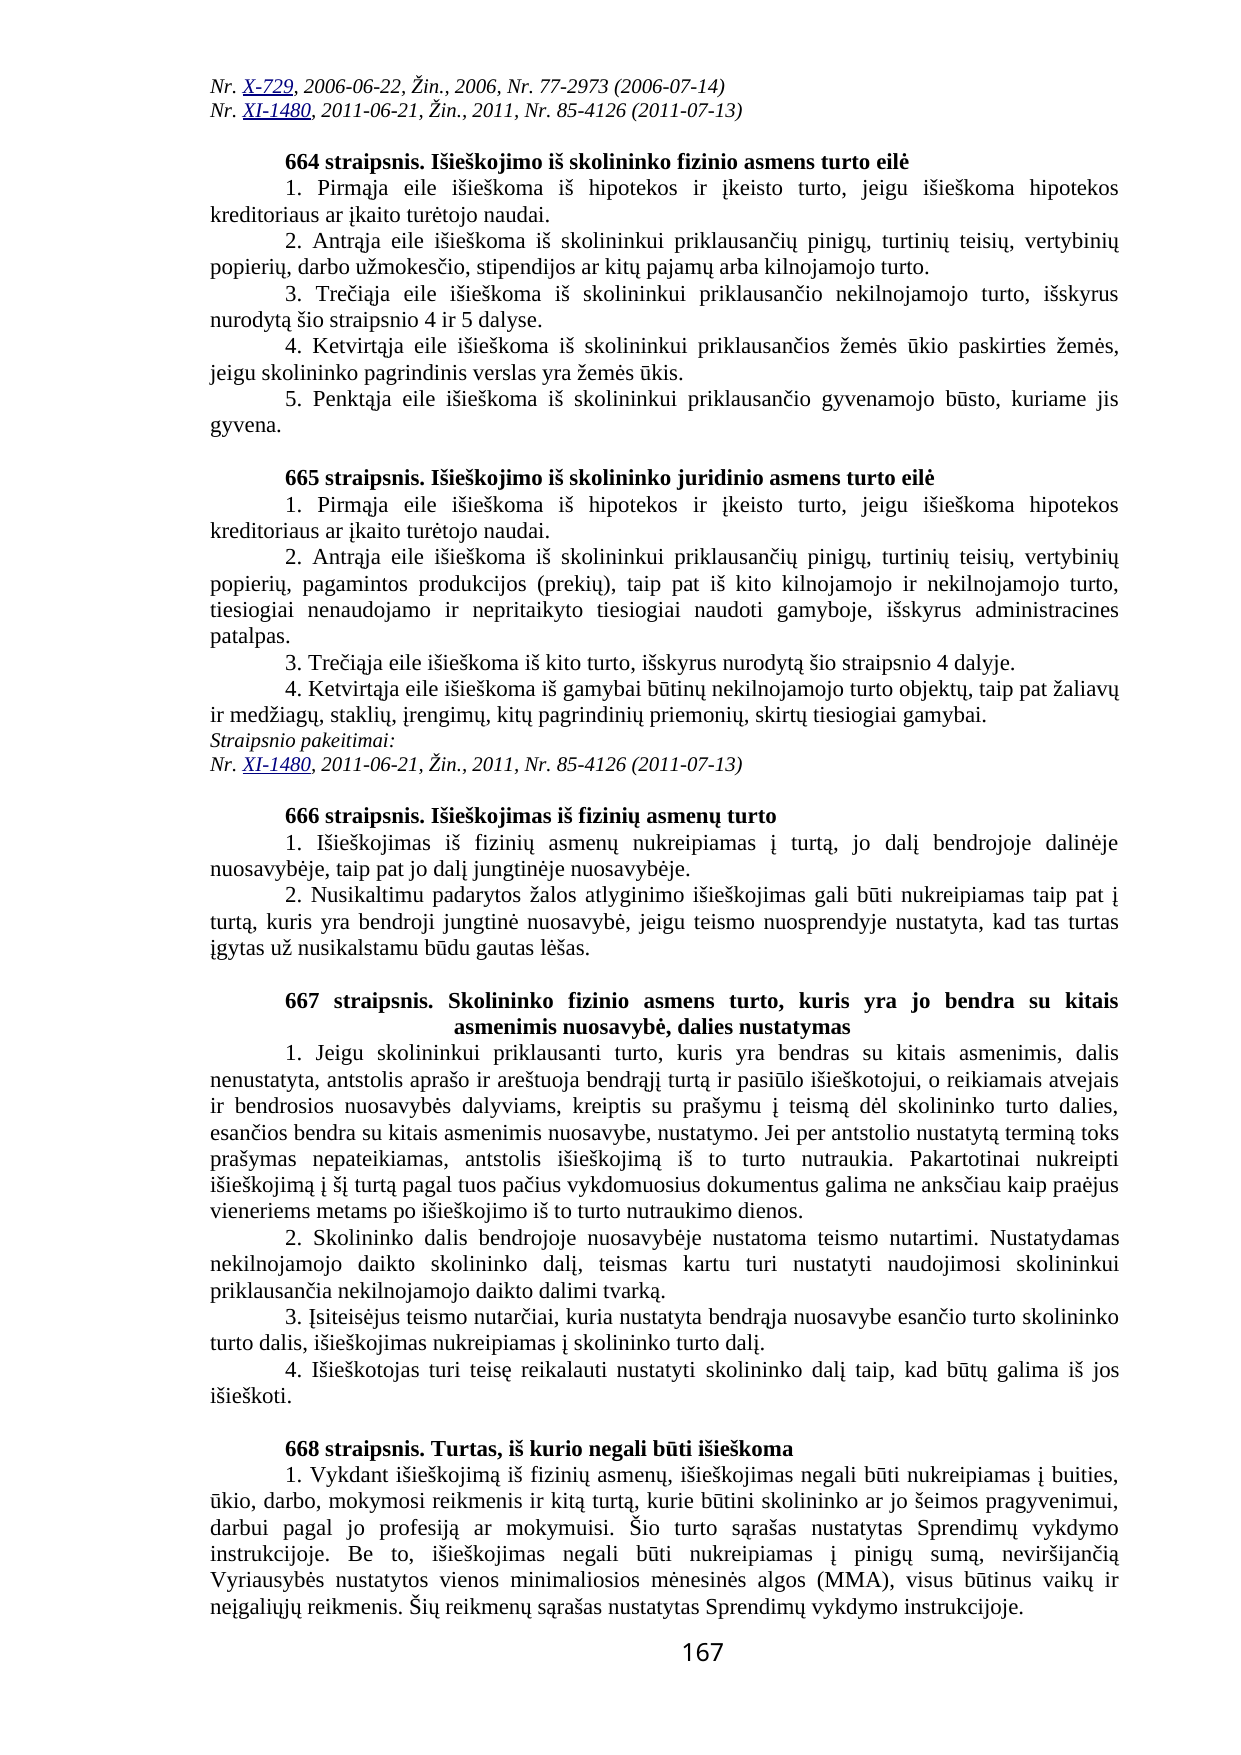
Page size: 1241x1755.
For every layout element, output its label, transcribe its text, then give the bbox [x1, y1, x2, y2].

text 2. Antrąja eile išieškoma iš skolininkui priklausančių pinigų, turtinių teisių, vertybinių popierių, pagamintos produkcijos (prekių), taip pat iš kito kilnojamojo ir nekilnojamojo turto, tiesiogiai nenaudojamo ir nepritaikyto tiesiogiai naudoti gamyboje, išskyrus administracines patalpas. [210, 543, 1120, 649]
text 1. Pirmąja eile išieškoma iš hipotekos ir įkeisto turto, jeigu išieškoma hipotekos kreditoriaus ar įkaito turėtojo naudai. [210, 174, 1120, 227]
text 3. Trečiąja eile išieškoma iš skolininkui priklausančio nekilnojamojo turto, išskyrus nurodytą šio straipsnio 4 ir 5 dalyse. [210, 280, 1120, 332]
text 1. Pirmąja eile išieškoma iš hipotekos ir įkeisto turto, jeigu išieškoma hipotekos kreditoriaus ar įkaito turėtojo naudai. [210, 491, 1120, 543]
text 666 straipsnis. Išieškojimas iš fizinių asmenų turto [285, 802, 1120, 829]
text 4. Išieškotojas turi teisę reikalauti nustatyti skolininko dalį taip, kad būtų galima iš jos išieškoti. [210, 1356, 1120, 1408]
text 2. Skolininko dalis bendrojoje nuosavybėje nustatoma teismo nutartimi. Nustatydamas nekilnojamojo daikto skolininko dalį, teismas kartu turi nustatyti naudojimosi skolininkui priklausančia nekilnojamojo daikto dalimi tvarką. [210, 1224, 1120, 1303]
text Nr. XI-1480, 2011-06-21, Žin., 2011, Nr. 85-4126 (2011-07-13) [210, 98, 1120, 122]
text 665 straipsnis. Išieškojimo iš skolininko juridinio asmens turto eilė [210, 464, 1120, 491]
text 2. Antrąja eile išieškoma iš skolininkui priklausančių pinigų, turtinių teisių, vertybinių popierių, darbo užmokesčio, stipendijos ar kitų pajamų arba kilnojamojo turto. [210, 227, 1120, 280]
text 3. Trečiąja eile išieškoma iš kito turto, išskyrus nurodytą šio straipsnio 4 dalyje. [210, 649, 1120, 675]
text 5. Penktąja eile išieškoma iš skolininkui priklausančio gyvenamojo būsto, kuriame jis gyvena. [210, 385, 1120, 438]
text 667 straipsnis. Skolininko fizinio asmens turto, kuris yra jo bendra su kitais asmenimis nuosavybė, dalies nustatymas [285, 987, 1120, 1039]
text Nr. XI-1480, 2011-06-21, Žin., 2011, Nr. 85-4126 (2011-07-13) [210, 752, 1120, 776]
text 664 straipsnis. Išieškojimo iš skolininko fizinio asmens turto eilė [210, 148, 1120, 174]
text 3. Įsiteisėjus teismo nutarčiai, kuria nustatyta bendrąja nuosavybe esančio turto skolininko turto dalis, išieškojimas nukreipiamas į skolininko turto dalį. [210, 1303, 1120, 1356]
text 1. Išieškojimas iš fizinių asmenų nukreipiamas į turtą, jo dalį bendrojoje dalinėje nuosavybėje, taip pat jo dalį jungtinėje nuosavybėje. [210, 829, 1120, 881]
text 2. Nusikaltimu padarytos žalos atlyginimo išieškojimas gali būti nukreipiamas taip pat į turtą, kuris yra bendroji jungtinė nuosavybė, jeigu teismo nuosprendyje nustatyta, kad tas turtas įgytas už nusikalstamu būdu gautas lėšas. [210, 881, 1120, 960]
text Straipsnio pakeitimai: [210, 728, 1120, 752]
text 1. Jeigu skolininkui priklausanti turto, kuris yra bendras su kitais asmenimis, dalis nenustatyta, antstolis aprašo ir areštuoja bendrąjį turtą ir pasiūlo išieškotojui, o reikiamais atvejais ir bendrosios nuosavybės dalyviams, kreiptis su prašymu į teismą dėl skolininko turto dalies, esančios bendra su kitais asmenimis nuosavybe, nustatymo. Jei per antstolio nustatytą terminą toks prašymas nepateikiamas, antstolis išieškojimą iš to turto nutraukia. Pakartotinai nukreipti išieškojimą į šį turtą pagal tuos pačius vykdomuosius dokumentus galima ne anksčiau kaip praėjus vieneriems metams po išieškojimo iš to turto nutraukimo dienos. [210, 1039, 1120, 1224]
text 668 straipsnis. Turtas, iš kurio negali būti išieškoma [210, 1435, 1120, 1461]
text Nr. X-729, 2006-06-22, Žin., 2006, Nr. 77-2973 (2006-07-14) [210, 73, 1120, 98]
text 1. Vykdant išieškojimą iš fizinių asmenų, išieškojimas negali būti nukreipiamas į buities, ūkio, darbo, mokymosi reikmenis ir kitą turtą, kurie būtini skolininko ar jo šeimos pragyvenimui, darbui pagal jo profesiją ar mokymuisi. Šio turto sąrašas nustatytas Sprendimų vykdymo instrukcijoje. Be to, išieškojimas negali būti nukreipiamas į pinigų sumą, neviršijančią Vyriausybės nustatytos vienos minimaliosios mėnesinės algos (MMA), visus būtinus vaikų ir neįgaliųjų reikmenis. Šių reikmenų sąrašas nustatytas Sprendimų vykdymo instrukcijoje. [210, 1461, 1120, 1619]
text 4. Ketvirtąja eile išieškoma iš skolininkui priklausančios žemės ūkio paskirties žemės, jeigu skolininko pagrindinis verslas yra žemės ūkis. [210, 332, 1120, 385]
text 4. Ketvirtąja eile išieškoma iš gamybai būtinų nekilnojamojo turto objektų, taip pat žaliavų ir medžiagų, staklių, įrengimų, kitų pagrindinių priemonių, skirtų tiesiogiai gamybai. [210, 675, 1120, 728]
